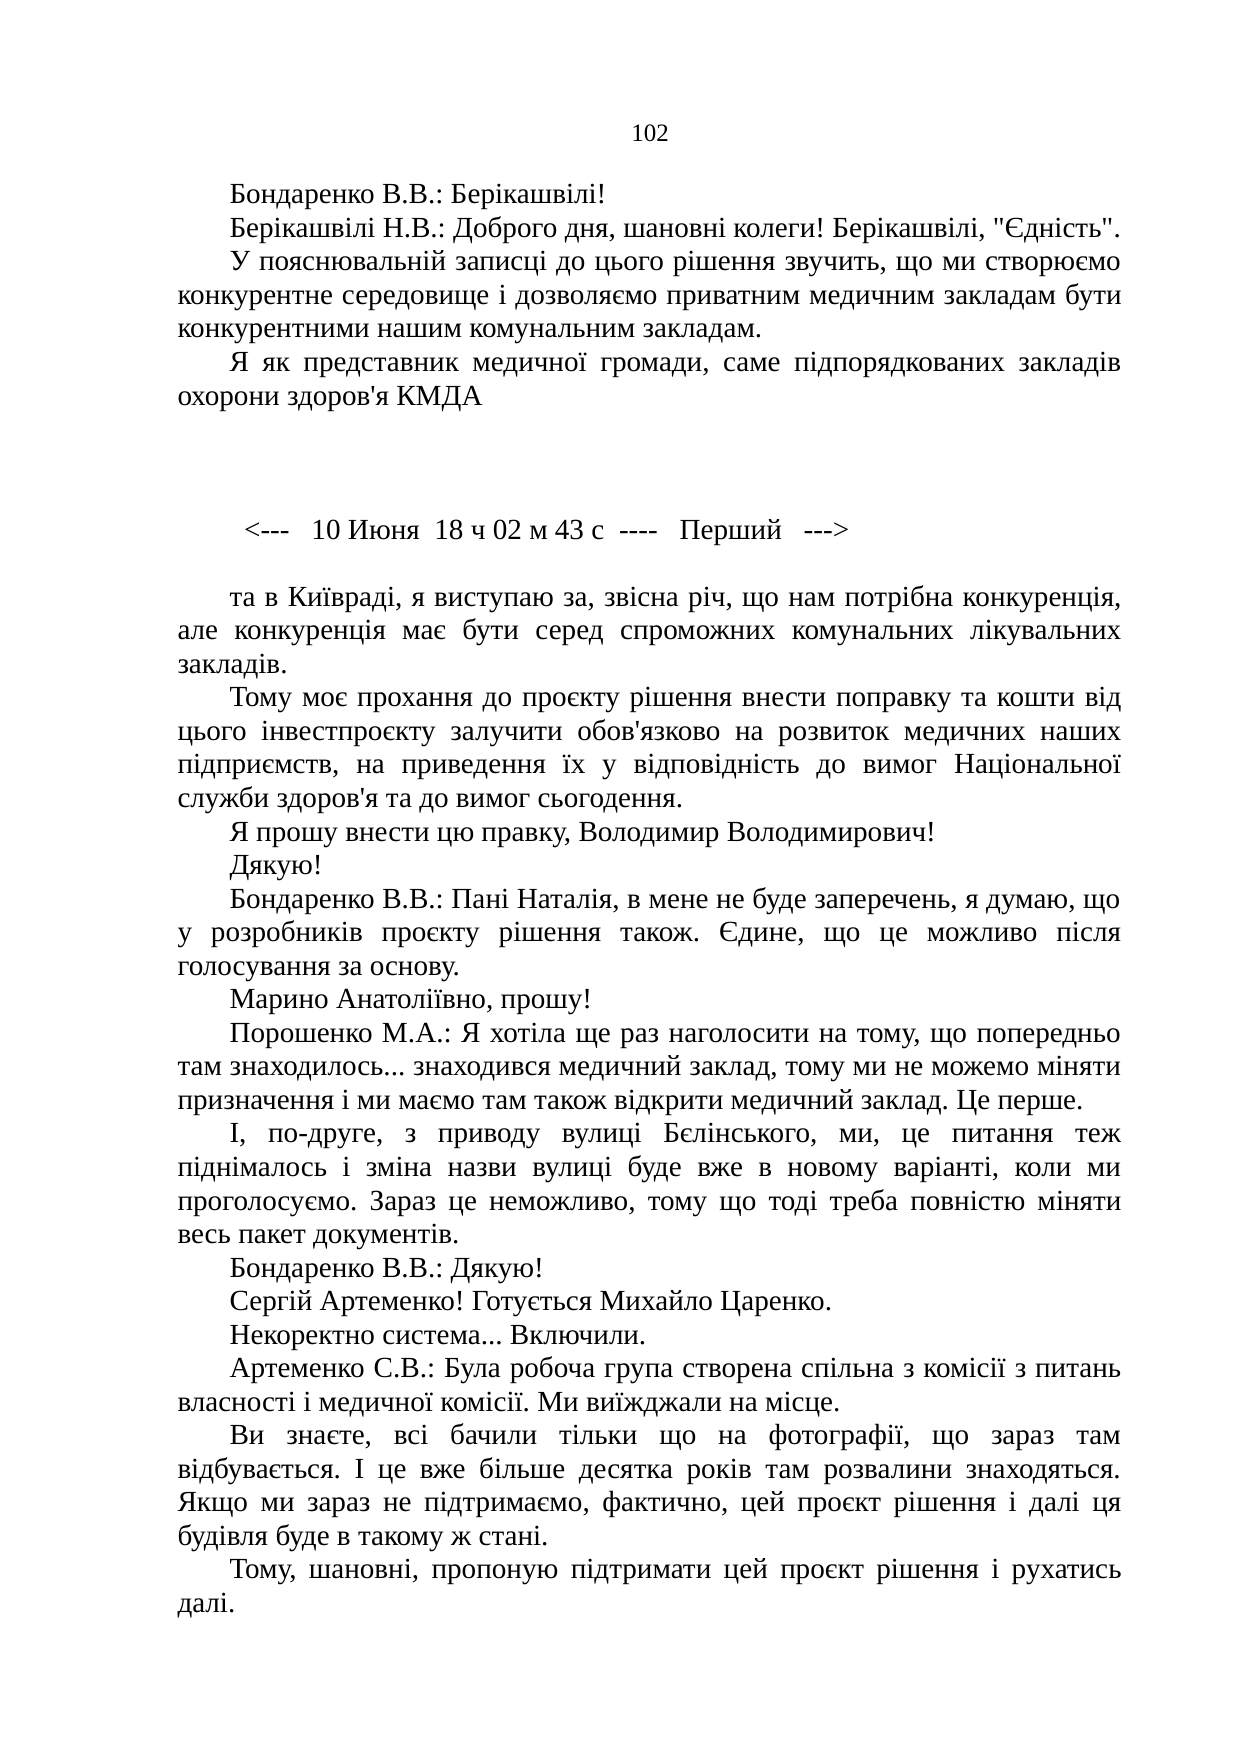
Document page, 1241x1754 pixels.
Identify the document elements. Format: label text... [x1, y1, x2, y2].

text Берікашвілі Н.В.: Доброго дня, шановні колеги! Берікашвілі, "Єдність". [177, 210, 1122, 243]
text Дякую! [177, 847, 1122, 881]
text Ви знаєте, всі бачили тільки що на фотографії, що зараз там відбувається. І це вже більше десятка років там розвалини знаходяться. Якщо ми зараз не підтримаємо, фактично, цей проєкт рішення і далі ця будівля буде в такому ж стані. [177, 1417, 1122, 1552]
text Я як представник медичної громади, саме підпорядкованих закладів охорони здоров'я КМДА [177, 344, 1122, 411]
text Бондаренко В.В.: Дякую! [177, 1250, 1122, 1283]
text Тому, шановні, пропоную підтримати цей проєкт рішення і рухатись далі. [177, 1552, 1122, 1619]
text Тому моє прохання до проєкту рішення внести поправку та кошти від цього інвестпроєкту залучити обов'язково на розвиток медичних наших підприємств, на приведення їх у відповідність до вимог Національної служби здоров'я та до вимог сьогодення. [177, 679, 1122, 814]
text Артеменко С.В.: Була робоча група створена спільна з комісії з питань власності і медичної комісії. Ми виїжджали на місце. [177, 1350, 1122, 1417]
text Марино Анатоліївно, прошу! [177, 981, 1122, 1015]
text <--- 10 Июня 18 ч 02 м 43 с ---- Перший ---> [177, 512, 1122, 545]
text У пояснювальній записці до цього рішення звучить, що ми створюємо конкурентне середовище і дозволяємо приватним медичним закладам бути конкурентними нашим комунальним закладам. [177, 243, 1122, 344]
text Бондаренко В.В.: Берікашвілі! [177, 176, 1122, 210]
text та в Київраді, я виступаю за, звісна річ, що нам потрібна конкуренція, але конкуренція має бути серед спроможних комунальних лікувальних закладів. [177, 579, 1122, 679]
text Некоректно система... Включили. [177, 1317, 1122, 1350]
text Я прошу внести цю правку, Володимир Володимирович! [177, 814, 1122, 847]
text Бондаренко В.В.: Пані Наталія, в мене не буде заперечень, я думаю, що у розробників проєкту рішення також. Єдине, що це можливо після голосування за основу. [177, 881, 1122, 981]
text Порошенко М.А.: Я хотіла ще раз наголосити на тому, що попередньо там знаходилось... знаходився медичний заклад, тому ми не можемо міняти призначення і ми маємо там також відкрити медичний заклад. Це перше. [177, 1015, 1122, 1116]
text Сергій Артеменко! Готується Михайло Царенко. [177, 1283, 1122, 1317]
text І, по-друге, з приводу вулиці Бєлінського, ми, це питання теж піднімалось і зміна назви вулиці буде вже в новому варіанті, коли ми проголосуємо. Зараз це неможливо, тому що тоді треба повністю міняти весь пакет документів. [177, 1116, 1122, 1250]
